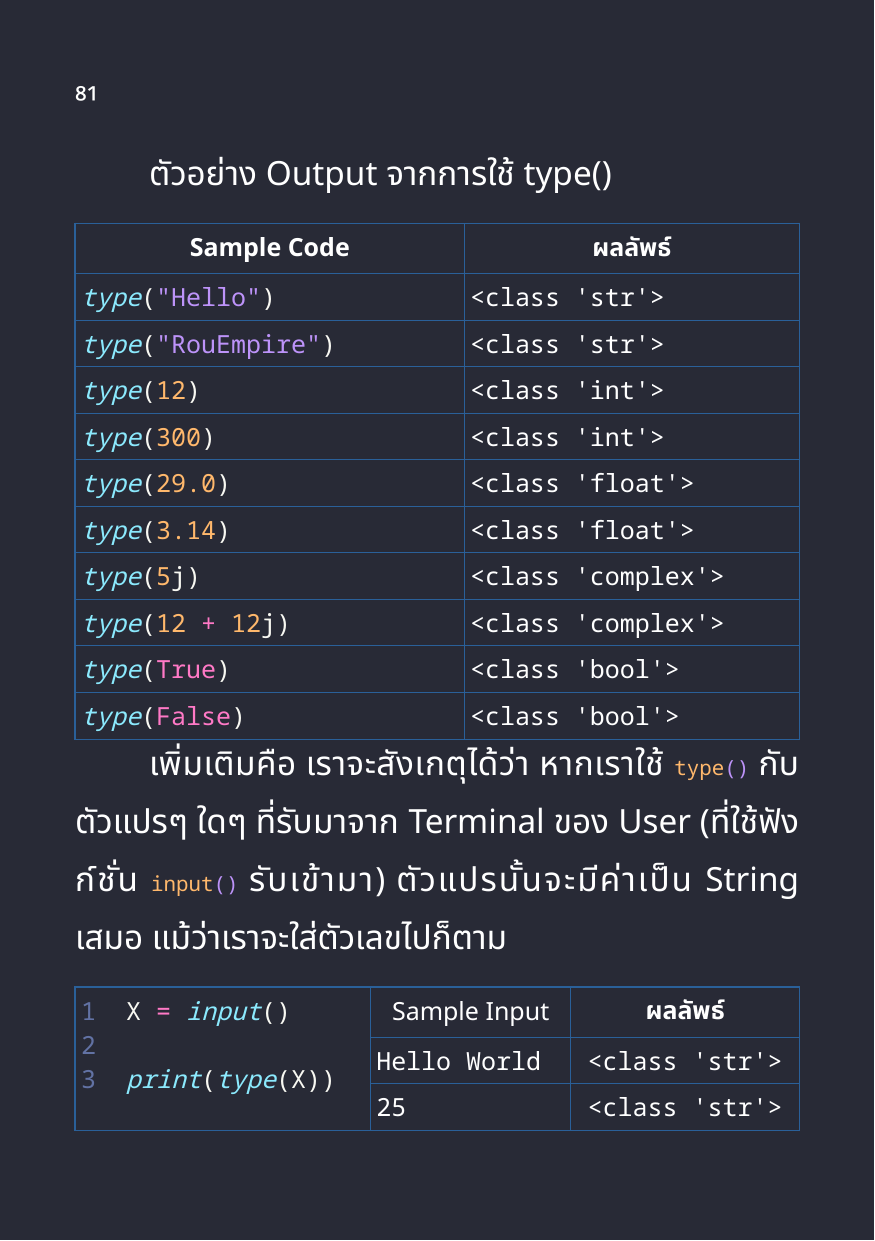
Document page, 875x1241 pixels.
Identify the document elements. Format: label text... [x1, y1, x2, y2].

table_cell <class 'bool'> [465, 646, 799, 692]
table_cell <class 'int'> [465, 414, 799, 459]
table_cell <class 'complex'> [465, 600, 799, 645]
table_header ผลลัพธ์ [465, 224, 799, 273]
table_cell <class 'str'> [571, 1038, 799, 1083]
table_cell <class 'str'> [465, 321, 799, 366]
table_header Sample Code [76, 224, 464, 273]
table_cell <class 'complex'> [465, 553, 799, 599]
table_cell Hello World [371, 1038, 570, 1083]
table_cell <class 'int'> [465, 367, 799, 413]
table_header 1 X = input() 2 3 print(type(X)) [76, 988, 370, 1130]
table_cell <class 'float'> [465, 507, 799, 552]
table_cell type("Hello") [76, 274, 464, 319]
table_cell <class 'bool'> [465, 693, 799, 738]
table_cell type(True) [76, 646, 464, 692]
text ตัวอย่าง Output จากการใช้ type() [75, 150, 799, 201]
table_cell type(300) [76, 414, 464, 459]
table_cell <class 'str'> [465, 274, 799, 319]
table_cell type(5j) [76, 553, 464, 599]
text เพิ่มเติมคือ เราจะสังเกตุได้ว่า หากเราใช้ type() กับตัวแปรๆ ใดๆ ที่รับมาจาก Terminal ของ User (ที่ใช้ฟังก์ชั่น input() รับเข้ามา) ตัวแปรนั้นจะมีค่าเป็น String เสมอ แม้ว่าเราจะใส่ตัวเลขไปก็ตาม [75, 740, 799, 964]
table_header ผลลัพธ์ [571, 988, 799, 1037]
table_cell type(29.0) [76, 460, 464, 506]
table_cell type(12) [76, 367, 464, 413]
table_cell type(False) [76, 693, 464, 738]
table_cell type(12 + 12j) [76, 600, 464, 645]
table_cell type(3.14) [76, 507, 464, 552]
table_cell <class 'float'> [465, 460, 799, 506]
table_cell <class 'str'> [571, 1084, 799, 1130]
table_cell type("RouEmpire") [76, 321, 464, 366]
table_header Sample Input [371, 988, 570, 1037]
table_cell 25 [371, 1084, 570, 1130]
